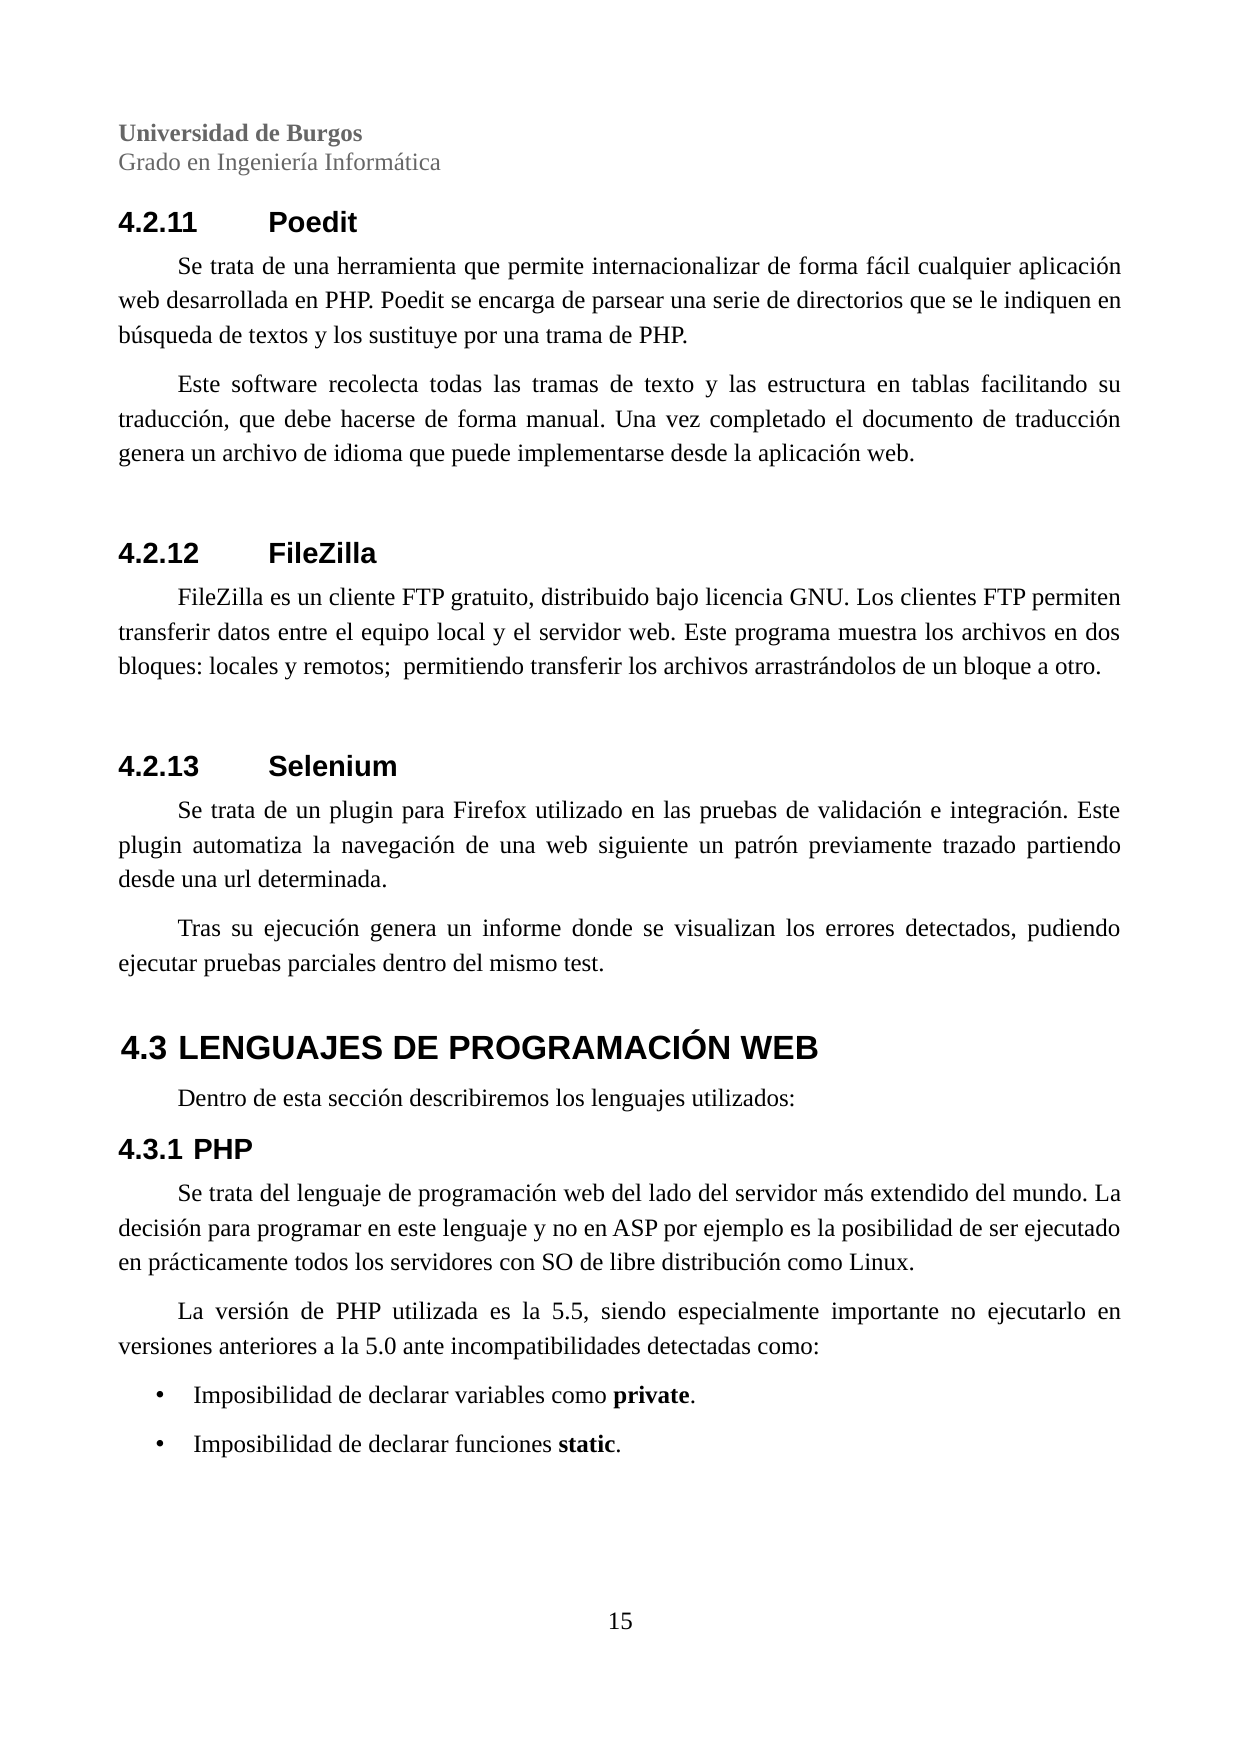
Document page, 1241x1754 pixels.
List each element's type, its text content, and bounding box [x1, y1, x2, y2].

text La versión de PHP utilizada es la 5.5, siendo especialmente importante no ejecutarlo en versiones anteriores a la 5.0 ante incompatibilidades detectadas como: [118, 1296, 1122, 1360]
text Este software recolecta todas las tramas de texto y las estructura en tablas facilitando su traducción, que debe hacerse de forma manual. Una vez completado el documento de traducción genera un archivo de idioma que puede implementarse desde la aplicación web. [118, 369, 1122, 467]
text Se trata del lenguaje de programación web del lado del servidor más extendido del mundo. La decisión para programar en este lenguaje y no en ASP por ejemplo es la posibilidad de ser ejecutado en prácticamente todos los servidores con SO de libre distribución como Linux. [118, 1178, 1122, 1276]
subtitle Selenium [118, 749, 1122, 783]
subtitle Poedit [118, 205, 1122, 239]
text Tras su ejecución genera un informe donde se visualizan los errores detectados, pudiendo ejecutar pruebas parciales dentro del mismo test. [118, 913, 1122, 977]
subtitle FileZilla [118, 536, 1122, 570]
text Se trata de una herramienta que permite internacionalizar de forma fácil cualquier aplicación web desarrollada en PHP. Poedit se encarga de parsear una serie de directorios que se le indiquen en búsqueda de textos y los sustituye por una trama de PHP. [118, 251, 1122, 349]
text Se trata de un plugin para Firefox utilizado en las pruebas de validación e integración. Este plugin automatiza la navegación de una web siguiente un patrón previamente trazado partiendo desde una url determinada. [118, 795, 1122, 893]
subtitle LENGUAJES DE PROGRAMACIÓN WEB [121, 1012, 1122, 1071]
text Dentro de esta sección describiremos los lenguajes utilizados: [118, 1083, 1122, 1112]
list Imposibilidad de declarar funciones static. [156, 1429, 1122, 1458]
subtitle PHP [118, 1132, 1122, 1166]
text FileZilla es un cliente FTP gratuito, distribuido bajo licencia GNU. Los clientes FTP permiten transferir datos entre el equipo local y el servidor web. Este programa muestra los archivos en dos bloques: locales y remotos; permitiendo transferir los archivos arrastrándolos de un bloque a otro. [118, 582, 1122, 680]
list Imposibilidad de declarar variables como private. [156, 1380, 1122, 1409]
